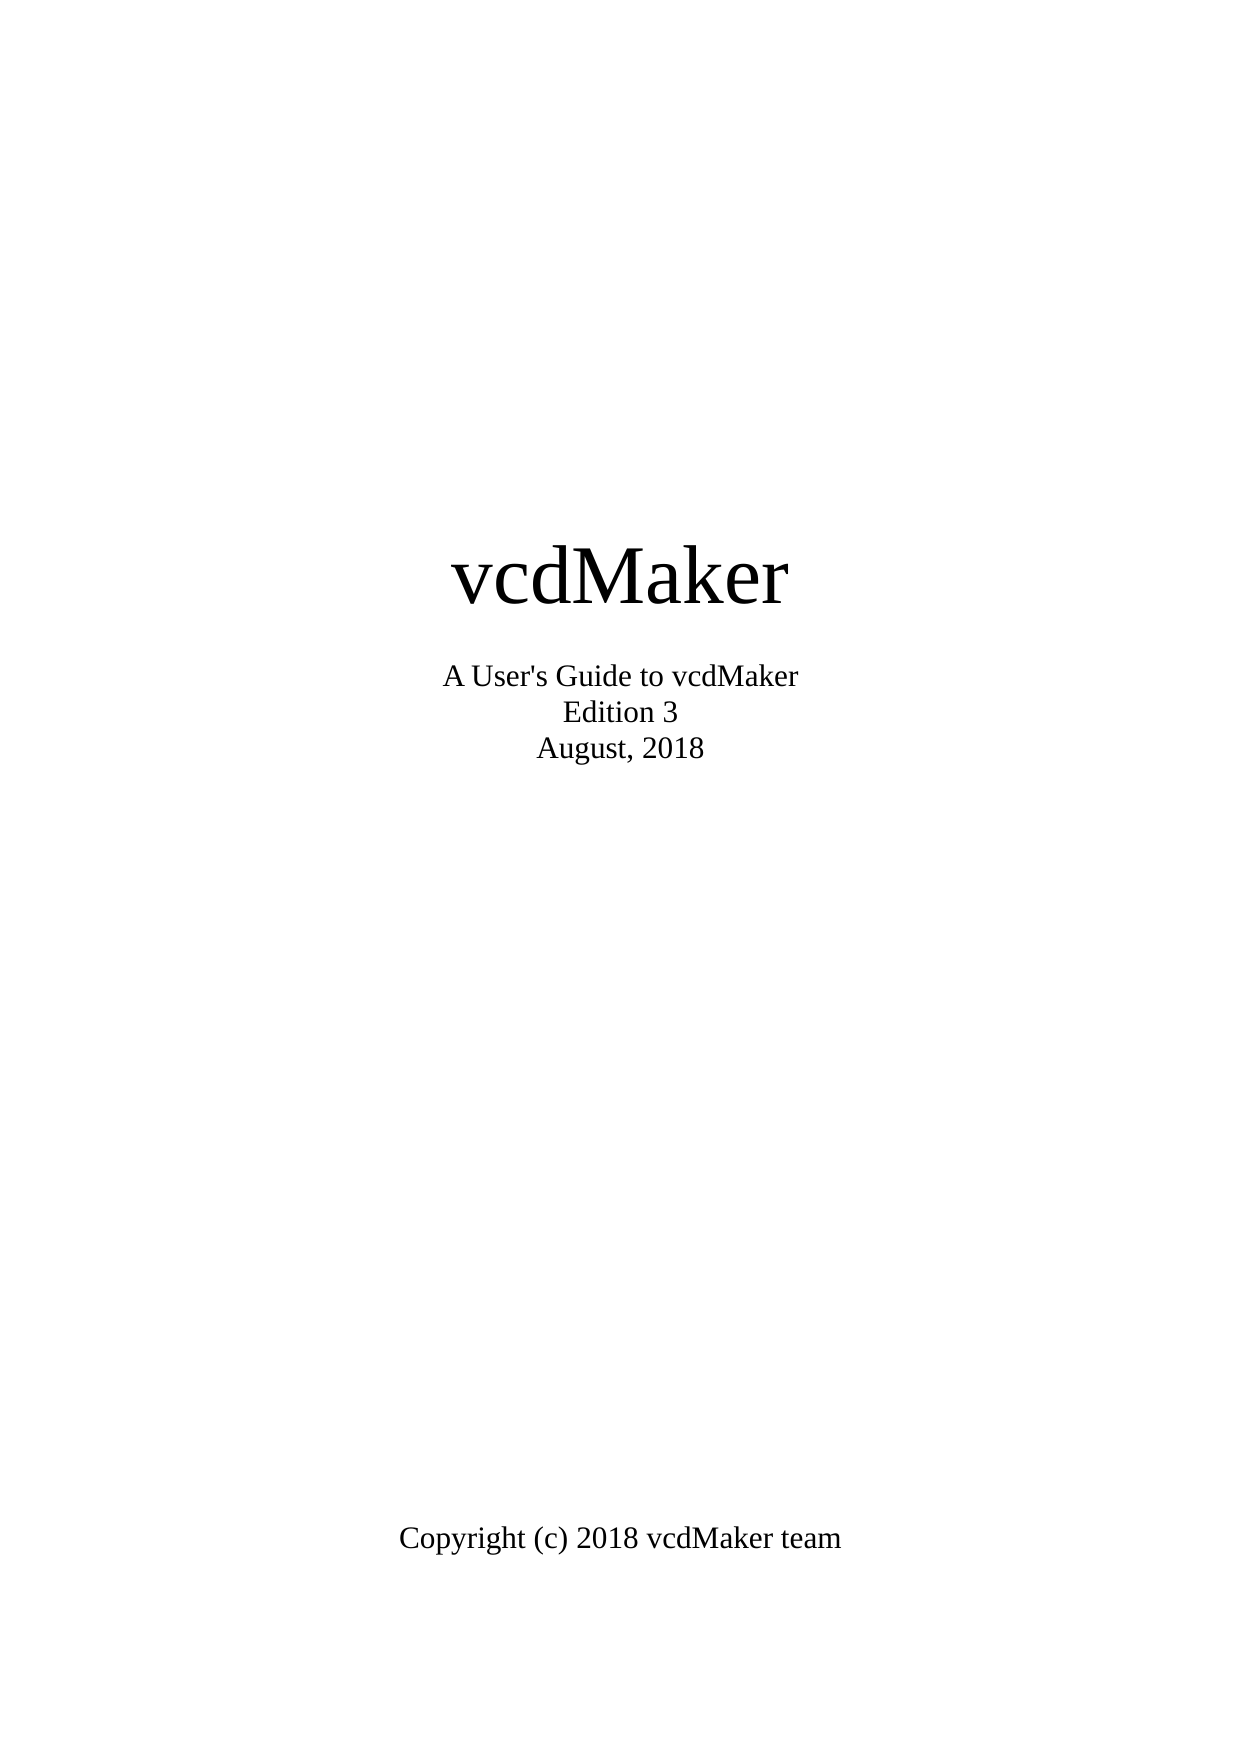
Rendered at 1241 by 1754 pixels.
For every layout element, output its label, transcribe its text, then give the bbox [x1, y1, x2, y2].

text Copyright (c) 2018 vcdMaker team [118, 1520, 1122, 1556]
text vcdMaker [118, 525, 1122, 621]
text A User's Guide to vcdMaker [118, 657, 1122, 693]
text Edition 3 [118, 693, 1122, 729]
text August, 2018 [118, 729, 1122, 765]
